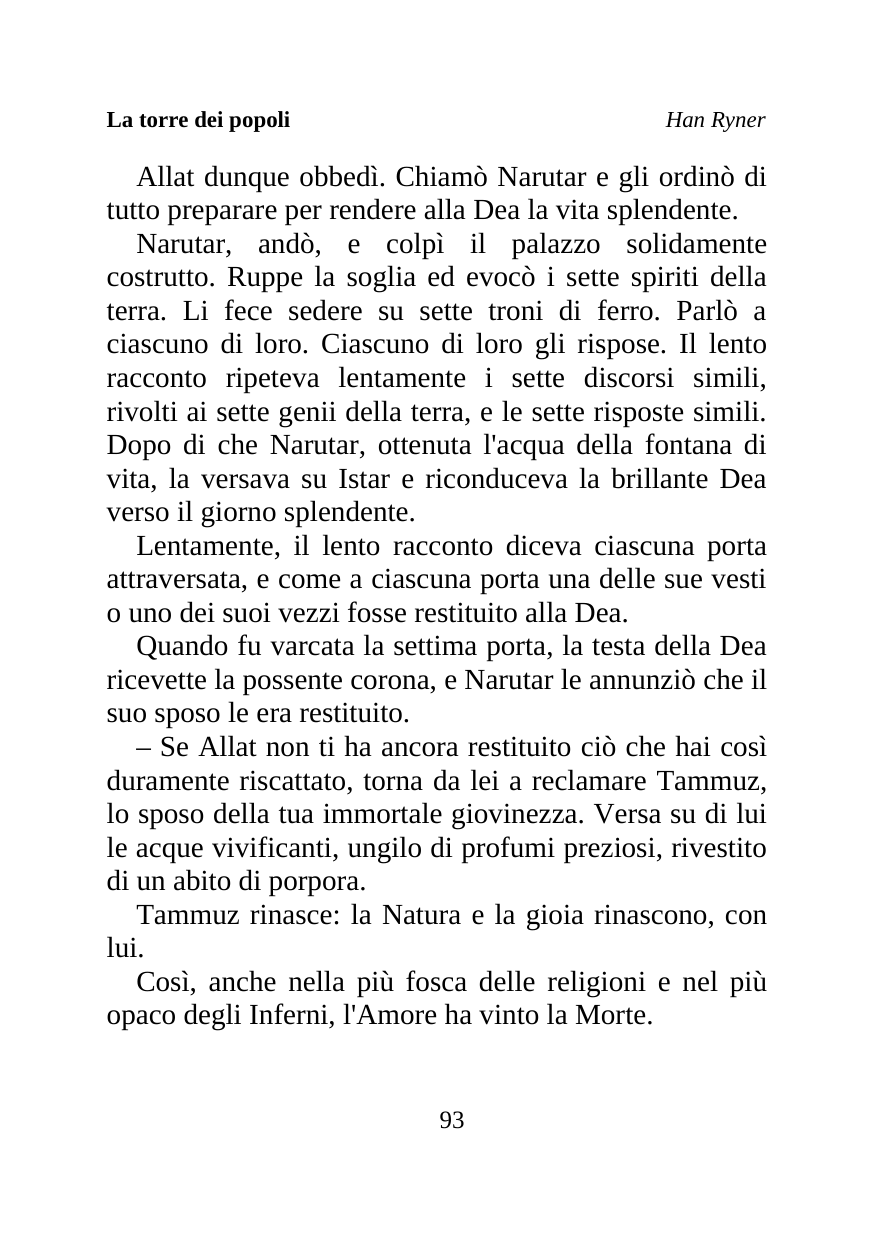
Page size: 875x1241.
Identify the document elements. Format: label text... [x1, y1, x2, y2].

text Così, anche nella più fosca delle religioni e nel più opaco degli Inferni, l'Amore ha vinto la Morte. [106, 964, 768, 1031]
text Tammuz rinasce: la Natura e la gioia rinascono, con lui. [106, 897, 768, 964]
text Allat dunque obbedì. Chiamò Narutar e gli ordinò di tutto preparare per rendere alla Dea la vita splendente. [106, 159, 768, 226]
text – Se Allat non ti ha ancora restituito ciò che hai così duramente riscattato, torna da lei a reclamare Tammuz, lo sposo della tua immortale giovinezza. Versa su di lui le acque vivificanti, ungilo di profumi preziosi, rivestito di un abito di porpora. [106, 729, 768, 897]
text Quando fu varcata la settima porta, la testa della Dea ricevette la possente corona, e Narutar le annunziò che il suo sposo le era restituito. [106, 628, 768, 729]
text Narutar, andò, e colpì il palazzo solidamente costrutto. Ruppe la soglia ed evocò i sette spiriti della terra. Li fece sedere su sette troni di ferro. Parlò a ciascuno di loro. Ciascuno di loro gli rispose. Il lento racconto ripeteva lentamente i sette discorsi simili, rivolti ai sette genii della terra, e le sette risposte simili. Dopo di che Narutar, ottenuta l'acqua della fontana di vita, la versava su Istar e riconduceva la brillante Dea verso il giorno splendente. [106, 226, 768, 528]
text Lentamente, il lento racconto diceva ciascuna porta attraversata, e come a ciascuna porta una delle sue vesti o uno dei suoi vezzi fosse restituito alla Dea. [106, 528, 768, 628]
